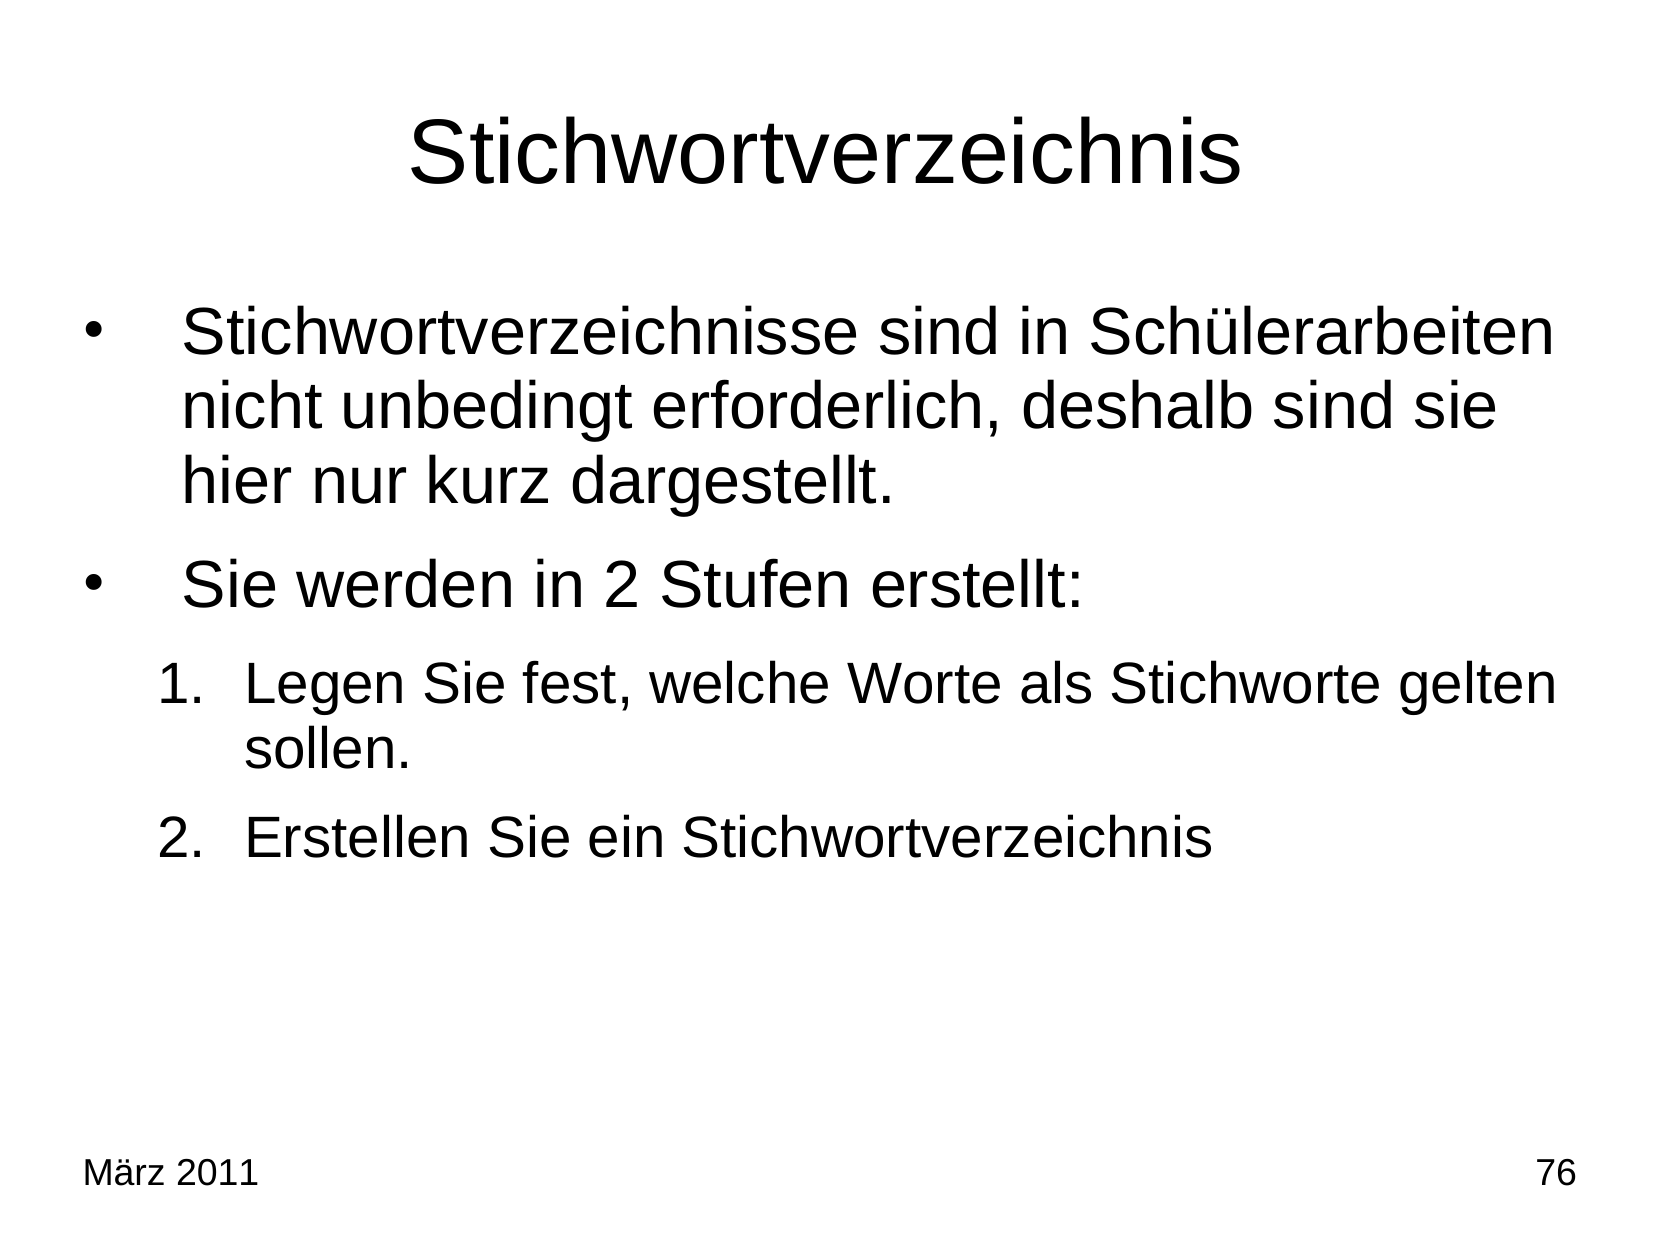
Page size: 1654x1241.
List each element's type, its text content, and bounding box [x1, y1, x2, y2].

list Stichwortverzeichnisse sind in Schülerarbeiten nicht unbedingt erforderlich, deshalb sind sie hier nur kurz dargestellt. Sie werden in 2 Stufen erstellt: Legen Sie fest, welche Worte als Stichworte gelten sollen. Erstellen Sie ein Stichwortverzeichnis [82, 290, 1571, 1109]
title Stichwortverzeichnis [82, 49, 1571, 257]
